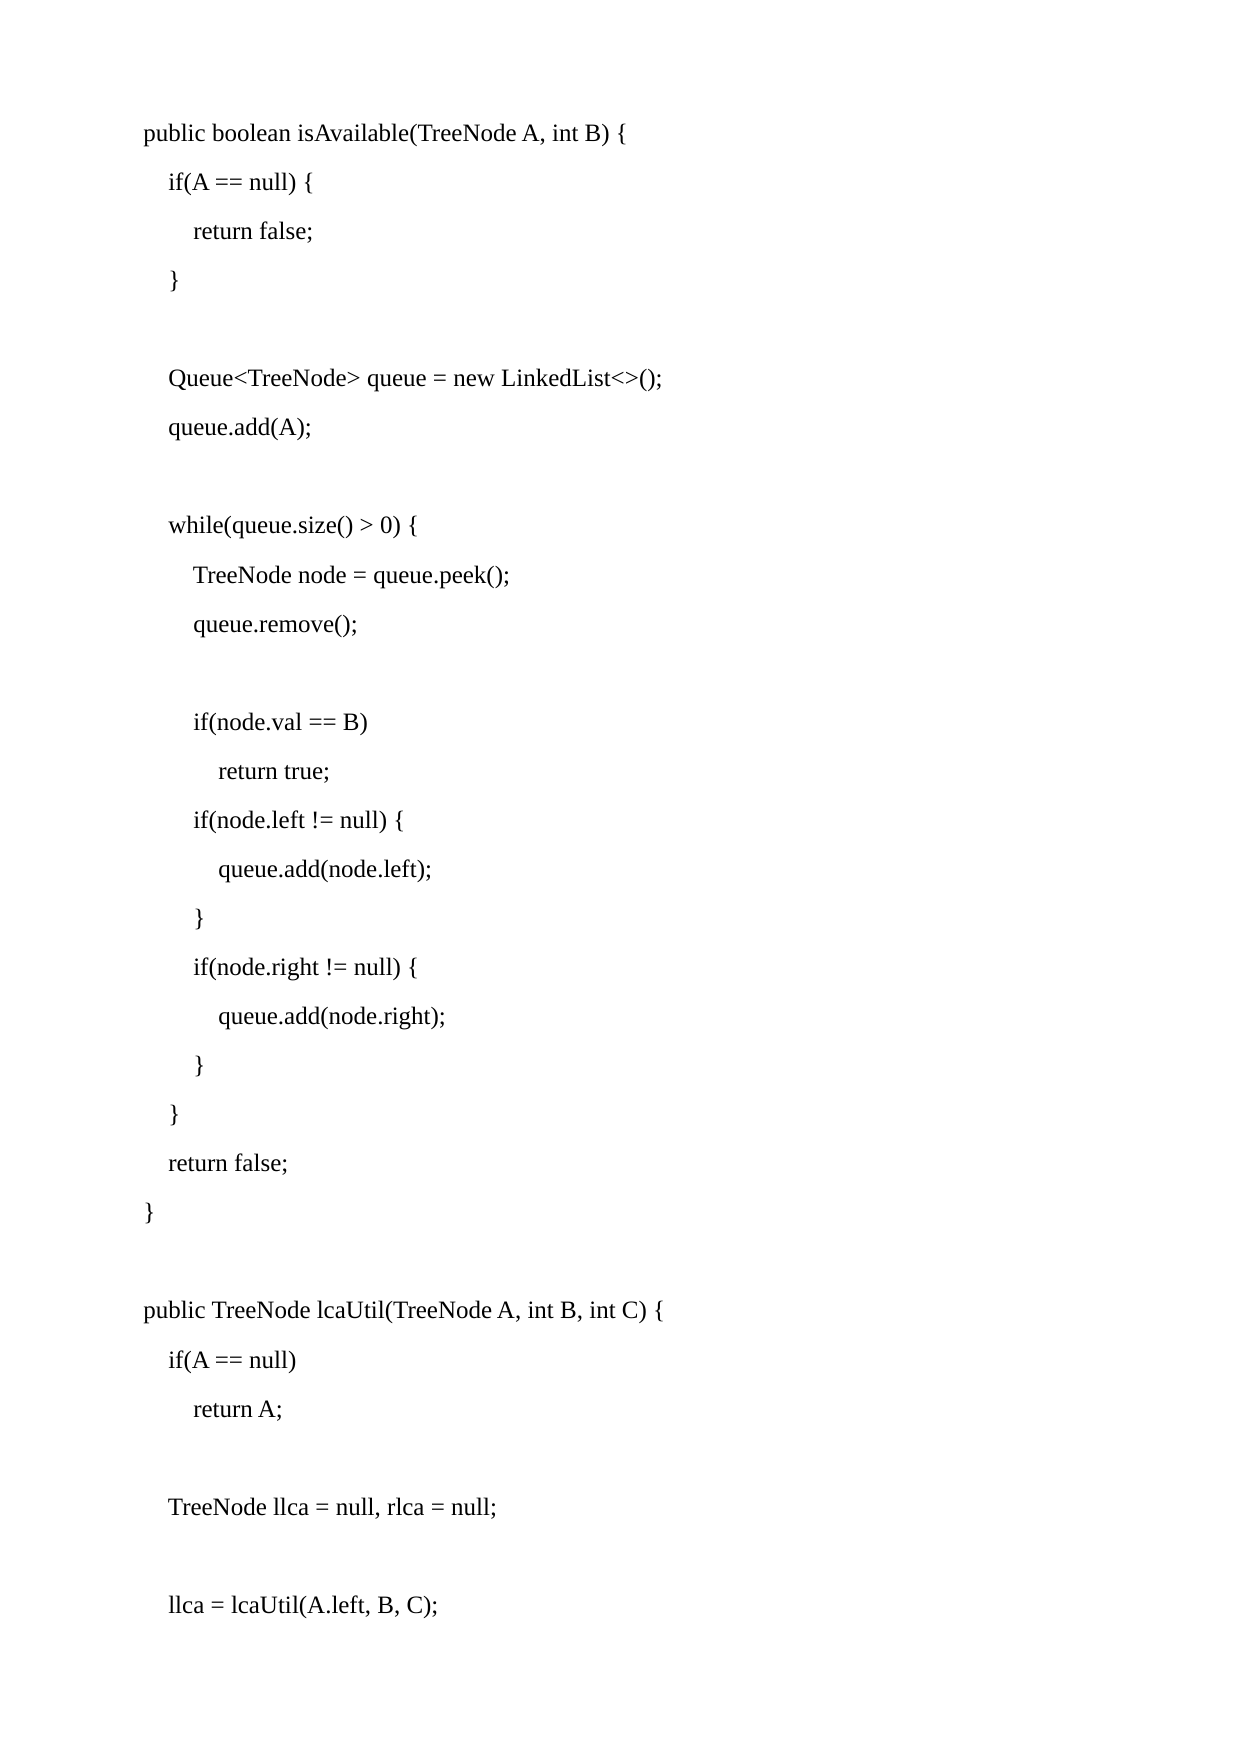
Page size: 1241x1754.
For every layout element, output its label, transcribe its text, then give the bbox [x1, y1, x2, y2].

text } [118, 1197, 1122, 1226]
text queue.remove(); [118, 609, 1122, 637]
text TreeNode llca = null, rlca = null; [118, 1492, 1122, 1521]
text } [118, 903, 1122, 932]
text public TreeNode lcaUtil(TreeNode A, int B, int C) { [118, 1296, 1122, 1324]
text while(queue.size() > 0) { [118, 511, 1122, 539]
text if(node.right != null) { [118, 952, 1122, 981]
text } [118, 1099, 1122, 1128]
text if(A == null) { [118, 167, 1122, 196]
text return false; [118, 216, 1122, 245]
text Queue<TreeNode> queue = new LinkedList<>(); [118, 363, 1122, 392]
text if(node.left != null) { [118, 805, 1122, 834]
text public boolean isAvailable(TreeNode A, int B) { [118, 118, 1122, 147]
text queue.add(A); [118, 412, 1122, 441]
text } [118, 265, 1122, 294]
text return false; [118, 1148, 1122, 1177]
text } [118, 1050, 1122, 1079]
text queue.add(node.left); [118, 854, 1122, 883]
text return A; [118, 1394, 1122, 1422]
text if(node.val == B) [118, 707, 1122, 736]
text if(A == null) [118, 1345, 1122, 1373]
text return true; [118, 756, 1122, 785]
text queue.add(node.right); [118, 1001, 1122, 1030]
text llca = lcaUtil(A.left, B, C); [118, 1590, 1122, 1619]
text TreeNode node = queue.peek(); [118, 560, 1122, 588]
